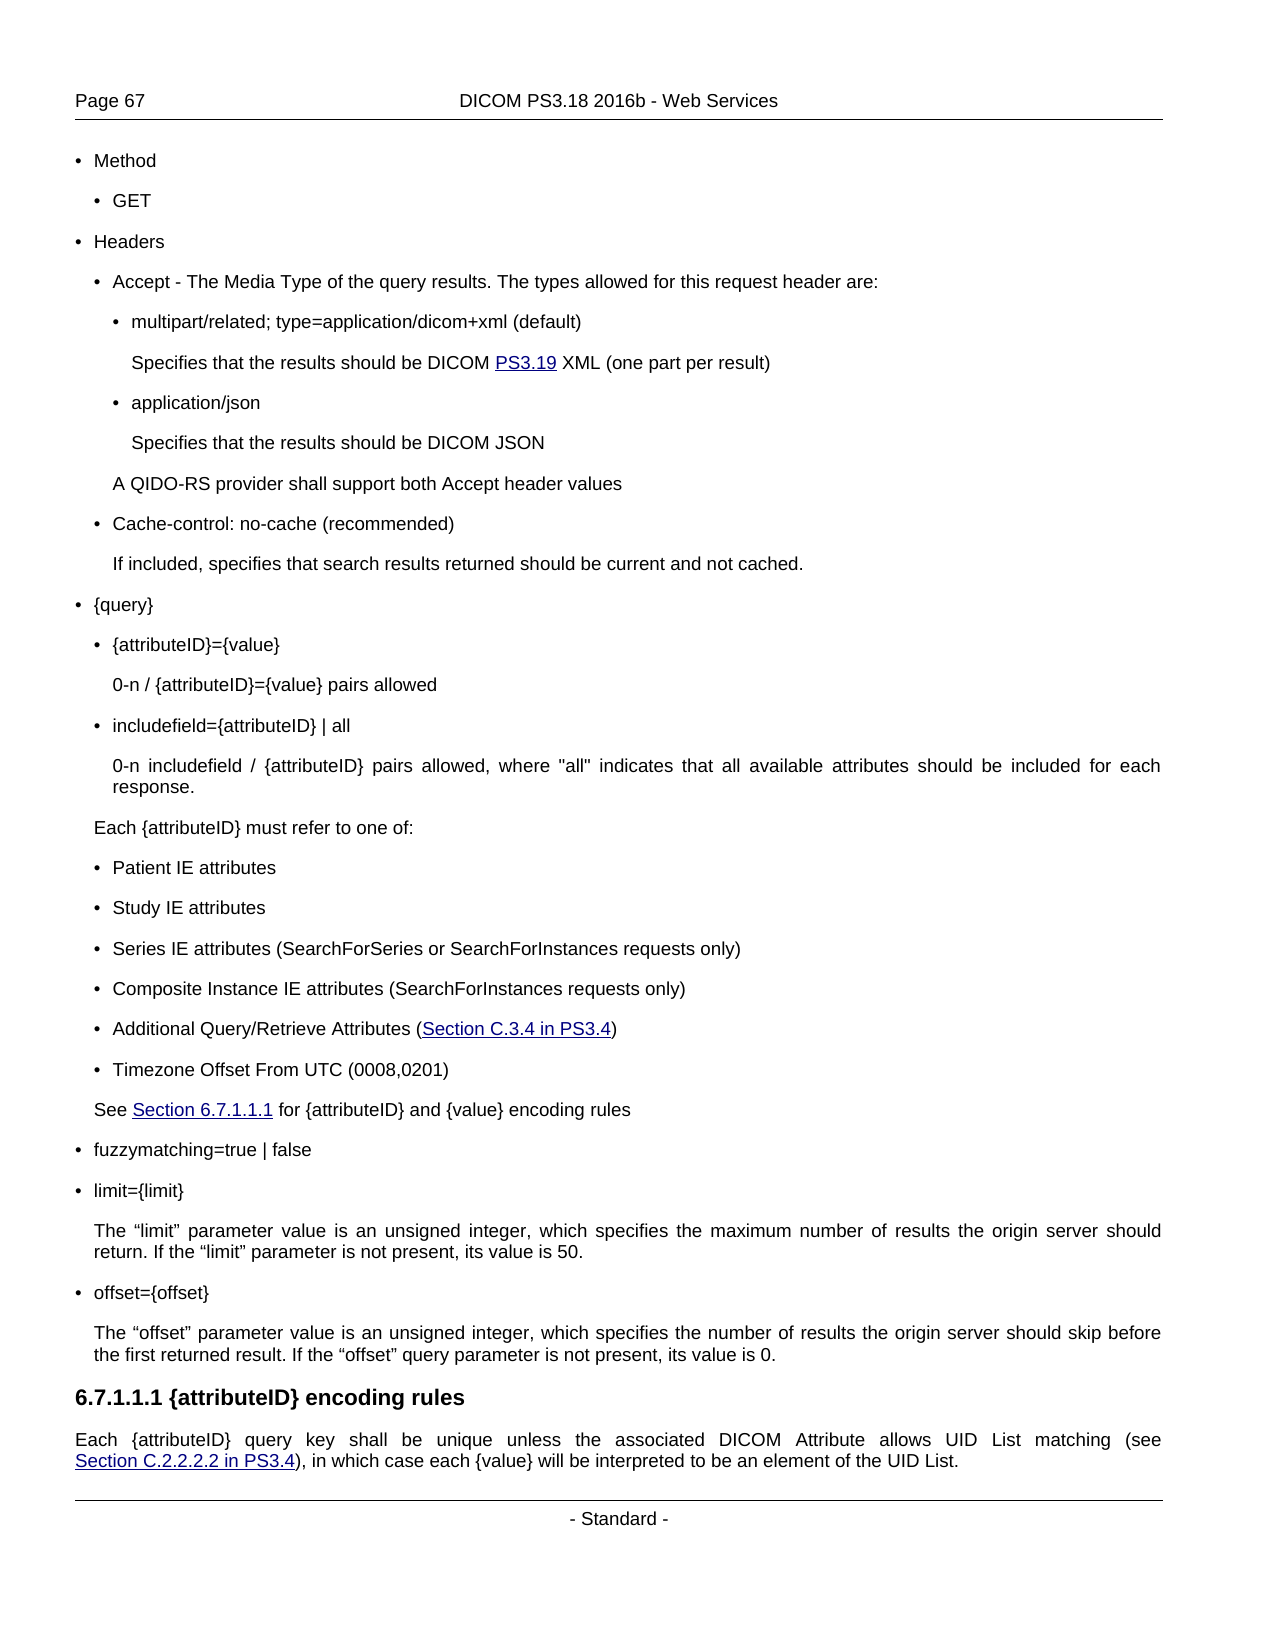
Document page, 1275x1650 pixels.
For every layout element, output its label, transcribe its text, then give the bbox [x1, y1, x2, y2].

list Specifies that the results should be DICOM JSON [112, 432, 1162, 454]
list application/json [112, 392, 1162, 413]
list A QIDO-RS provider shall support both Accept header values [94, 472, 1162, 494]
list Cache-control: no-cache (recommended) [94, 513, 1162, 534]
text Each {attributeID} query key shall be unique unless the associated DICOM Attribute allows UID List matching (see Section C.2.2.2.2 in PS3.4), in which case each {value} will be interpreted to be an element of the UID List. [75, 1428, 1162, 1471]
list 0-n / {attributeID}={value} pairs allowed [94, 674, 1162, 696]
list Accept - The Media Type of the query results. The types allowed for this request header are: [94, 271, 1162, 292]
list See Section 6.7.1.1.1 for {attributeID} and {value} encoding rules [75, 1099, 1162, 1120]
list fuzzymatching=true | false [75, 1139, 1162, 1161]
list limit={limit} [75, 1179, 1162, 1201]
list Additional Query/Retrieve Attributes (Section C.3.4 in PS3.4) [94, 1018, 1162, 1040]
list {query} [75, 593, 1162, 615]
list Timezone Offset From UTC (0008,0201) [94, 1058, 1162, 1080]
list Method [75, 150, 1162, 172]
list Composite Instance IE attributes (SearchForInstances requests only) [94, 978, 1162, 999]
list {attributeID}={value} [94, 634, 1162, 655]
list multipart/related; type=application/dicom+xml (default) [112, 311, 1162, 333]
list includefield={attributeID} | all [94, 714, 1162, 736]
list The “limit” parameter value is an unsigned integer, which specifies the maximum number of results the origin server should return. If the “limit” parameter is not present, its value is 50. [75, 1220, 1162, 1263]
list If included, specifies that search results returned should be current and not cached. [94, 553, 1162, 575]
list Study IE attributes [94, 897, 1162, 919]
text 6.7.1.1.1 {attributeID} encoding rules [75, 1384, 1162, 1409]
list Series IE attributes (SearchForSeries or SearchForInstances requests only) [94, 937, 1162, 959]
list Headers [75, 231, 1162, 252]
list Patient IE attributes [94, 857, 1162, 878]
list offset={offset} [75, 1282, 1162, 1303]
list Specifies that the results should be DICOM PS3.19 XML (one part per result) [112, 352, 1162, 373]
list Each {attributeID} must refer to one of: [75, 817, 1162, 838]
list The “offset” parameter value is an unsigned integer, which specifies the number of results the origin server should skip before the first returned result. If the “offset” query parameter is not present, its value is 0. [75, 1322, 1162, 1365]
list GET [94, 190, 1162, 212]
list 0-n includefield / {attributeID} pairs allowed, where "all" indicates that all available attributes should be included for each response. [94, 755, 1162, 798]
